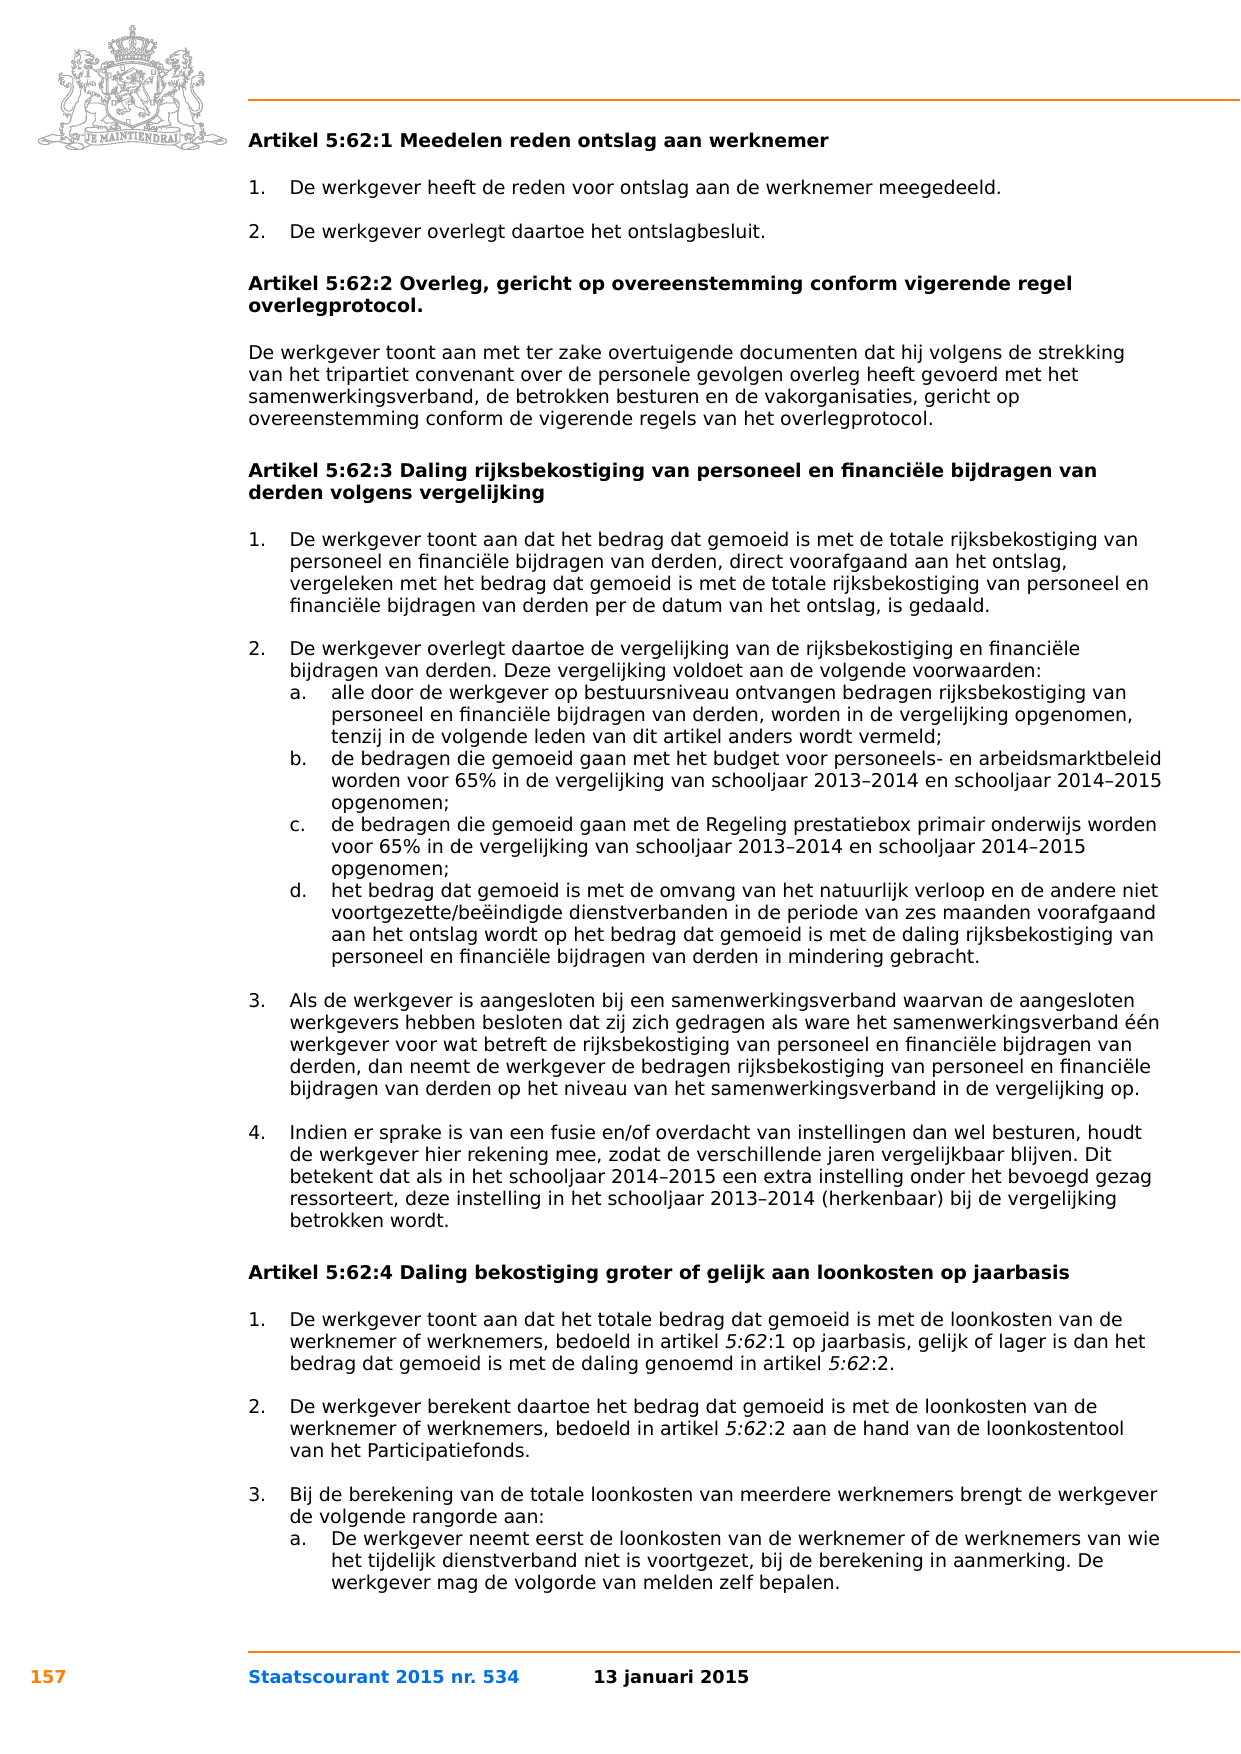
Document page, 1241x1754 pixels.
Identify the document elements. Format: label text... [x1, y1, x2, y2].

text 1. De werkgever toont aan dat het bedrag dat gemoeid is met de totale rijksbekostiging van personeel en financiële bijdragen van derden, direct voorafgaand aan het ontslag, vergeleken met het bedrag dat gemoeid is met de totale rijksbekostiging van personeel en financiële bijdragen van derden per de datum van het ontslag, is gedaald. [248, 528, 1163, 616]
text 1. De werkgever toont aan dat het totale bedrag dat gemoeid is met de loonkosten van de werknemer of werknemers, bedoeld in artikel 5:62:1 op jaarbasis, gelijk of lager is dan het bedrag dat gemoeid is met de daling genoemd in artikel 5:62:2. [248, 1308, 1163, 1374]
text 1. De werkgever heeft de reden voor ontslag aan de werknemer meegedeeld. [248, 177, 1163, 199]
text b. de bedragen die gemoeid gaan met het budget voor personeels- en arbeidsmarktbeleid worden voor 65% in de vergelijking van schooljaar 2013–2014 en schooljaar 2014–2015 opgenomen; [289, 748, 1163, 814]
text 2. De werkgever berekent daartoe het bedrag dat gemoeid is met de loonkosten van de werknemer of werknemers, bedoeld in artikel 5:62:2 aan de hand van de loonkostentool van het Participatiefonds. [248, 1396, 1163, 1462]
picture [38, 25, 227, 150]
text 3. Als de werkgever is aangesloten bij een samenwerkingsverband waarvan de aangesloten werkgevers hebben besloten dat zij zich gedragen als ware het samenwerkingsverband één werkgever voor wat betreft de rijksbekostiging van personeel en financiële bijdragen van derden, dan neemt de werkgever de bedragen rijksbekostiging van personeel en financiële bijdragen van derden op het niveau van het samenwerkingsverband in de vergelijking op. [248, 990, 1163, 1100]
subtitle Artikel 5:62:1 Meedelen reden ontslag aan werknemer [248, 130, 1163, 152]
text c. de bedragen die gemoeid gaan met de Regeling prestatiebox primair onderwijs worden voor 65% in de vergelijking van schooljaar 2013–2014 en schooljaar 2014–2015 opgenomen; [289, 814, 1163, 880]
subtitle Artikel 5:62:2 Overleg, gericht op overeenstemming conform vigerende regel overlegprotocol. [248, 273, 1163, 317]
text 2. De werkgever overlegt daartoe het ontslagbesluit. [248, 221, 1163, 243]
text 4. Indien er sprake is van een fusie en/of overdacht van instellingen dan wel besturen, houdt de werkgever hier rekening mee, zodat de verschillende jaren vergelijkbaar blijven. Dit betekent dat als in het schooljaar 2014–2015 een extra instelling onder het bevoegd gezag ressorteert, deze instelling in het schooljaar 2013–2014 (herkenbaar) bij de vergelijking betrokken wordt. [248, 1122, 1163, 1232]
subtitle Artikel 5:62:4 Daling bekostiging groter of gelijk aan loonkosten op jaarbasis [248, 1262, 1163, 1283]
text De werkgever toont aan met ter zake overtuigende documenten dat hij volgens de strekking van het tripartiet convenant over de personele gevolgen overleg heeft gevoerd met het samenwerkingsverband, de betrokken besturen en de vakorganisaties, gericht op overeenstemming conform de vigerende regels van het overlegprotocol. [248, 342, 1163, 429]
subtitle Artikel 5:62:3 Daling rijksbekostiging van personeel en financiële bijdragen van derden volgens vergelijking [248, 459, 1163, 503]
text 3. Bij de berekening van de totale loonkosten van meerdere werknemers brengt de werkgever de volgende rangorde aan: [248, 1484, 1163, 1528]
text a. alle door de werkgever op bestuursniveau ontvangen bedragen rijksbekostiging van personeel en financiële bijdragen van derden, worden in de vergelijking opgenomen, tenzij in de volgende leden van dit artikel anders wordt vermeld; [289, 682, 1163, 748]
text d. het bedrag dat gemoeid is met de omvang van het natuurlijk verloop en de andere niet voortgezette/beëindigde dienstverbanden in de periode van zes maanden voorafgaand aan het ontslag wordt op het bedrag dat gemoeid is met de daling rijksbekostiging van personeel en financiële bijdragen van derden in mindering gebracht. [289, 880, 1163, 968]
text 2. De werkgever overlegt daartoe de vergelijking van de rijksbekostiging en financiële bijdragen van derden. Deze vergelijking voldoet aan de volgende voorwaarden: [248, 638, 1163, 682]
text a. De werkgever neemt eerst de loonkosten van de werknemer of de werknemers van wie het tijdelijk dienstverband niet is voortgezet, bij de berekening in aanmerking. De werkgever mag de volgorde van melden zelf bepalen. [289, 1528, 1163, 1594]
